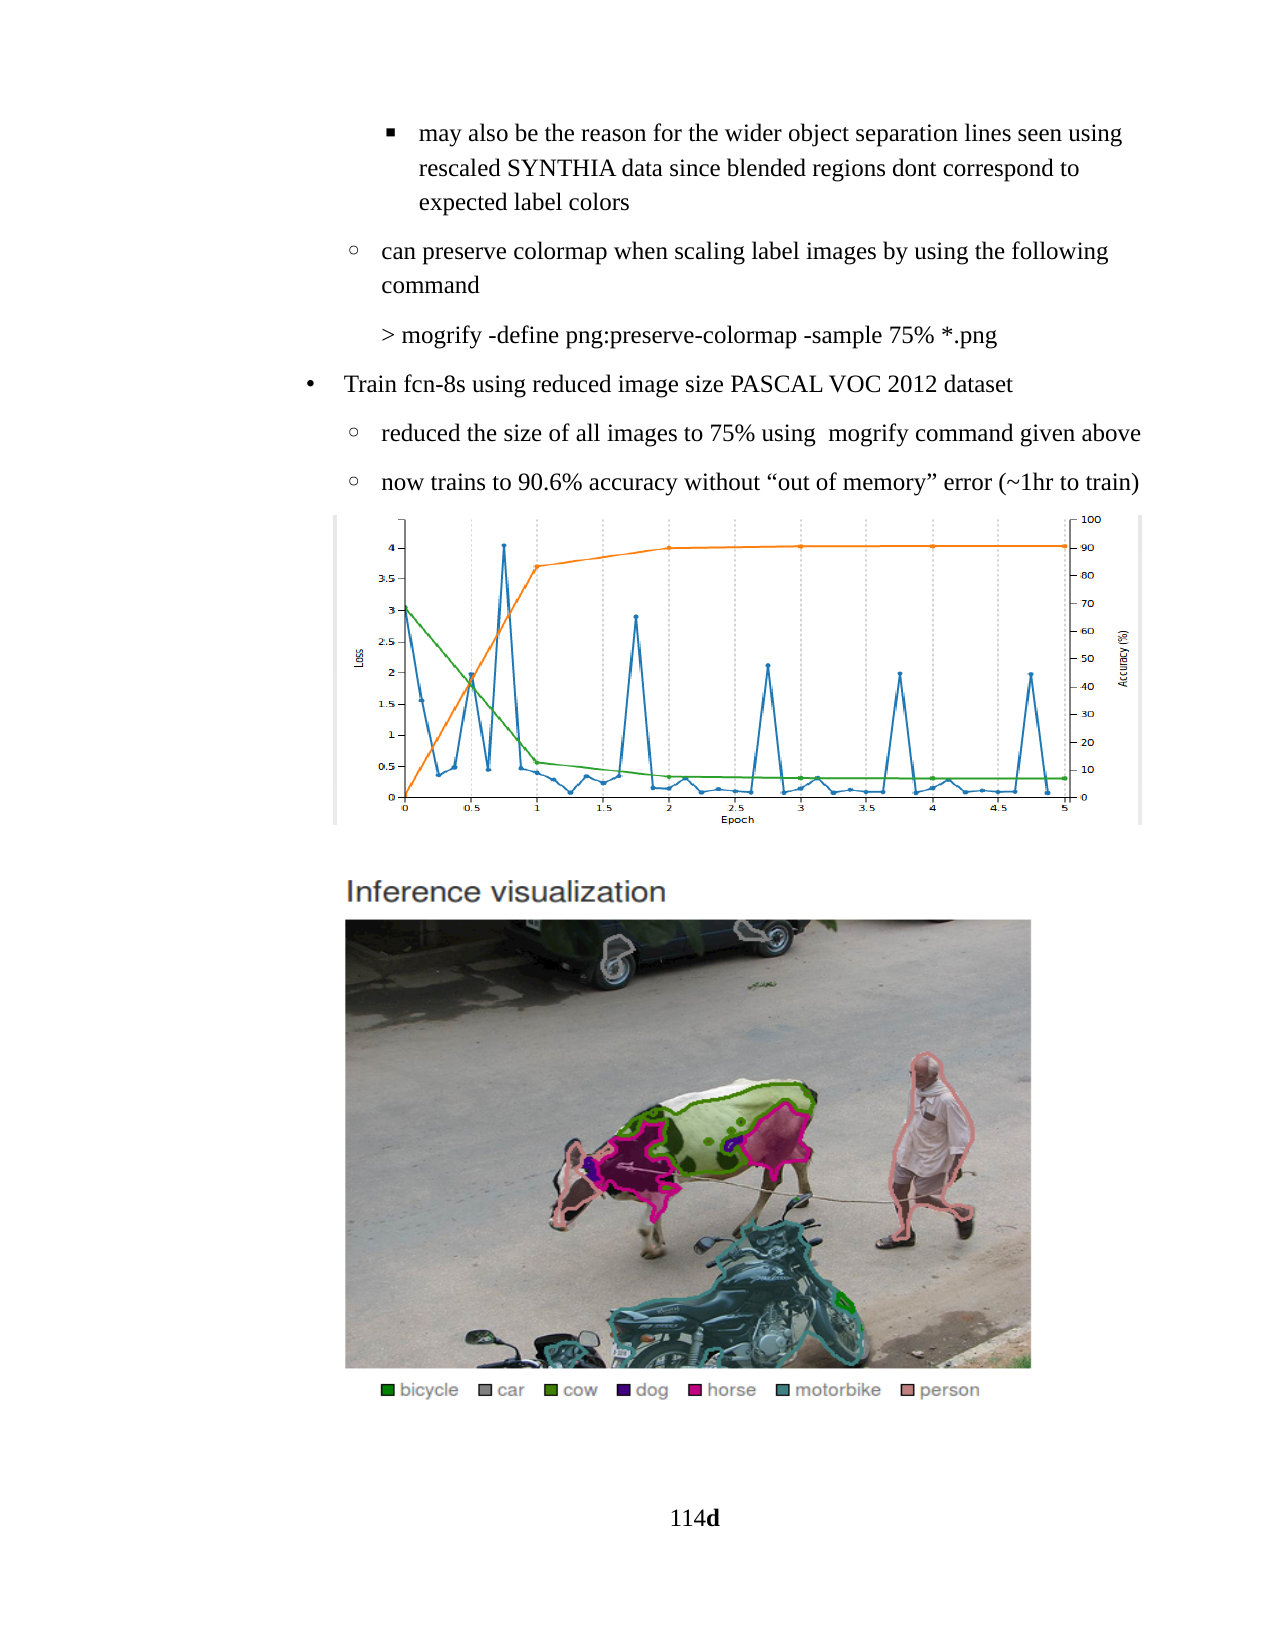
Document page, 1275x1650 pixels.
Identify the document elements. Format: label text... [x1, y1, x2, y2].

picture [329, 879, 1060, 1414]
list may also be the reason for the wider object separation lines seen using rescaled SYNTHIA data since blended regions dont correspond to expected label colors [381, 118, 1158, 216]
list Train fcn-8s using reduced image size PASCAL VOC 2012 dataset [306, 369, 1158, 397]
list can preserve colormap when scaling label images by using the following command [344, 236, 1158, 299]
picture [332, 515, 1143, 825]
list reduced the size of all images to 75% using mogrify command given above [344, 418, 1158, 447]
list > mogrify -define png:preserve-colormap -sample 75% *.png [344, 320, 1158, 348]
list now trains to 90.6% accuracy without “out of memory” error (~1hr to train) [344, 467, 1158, 496]
